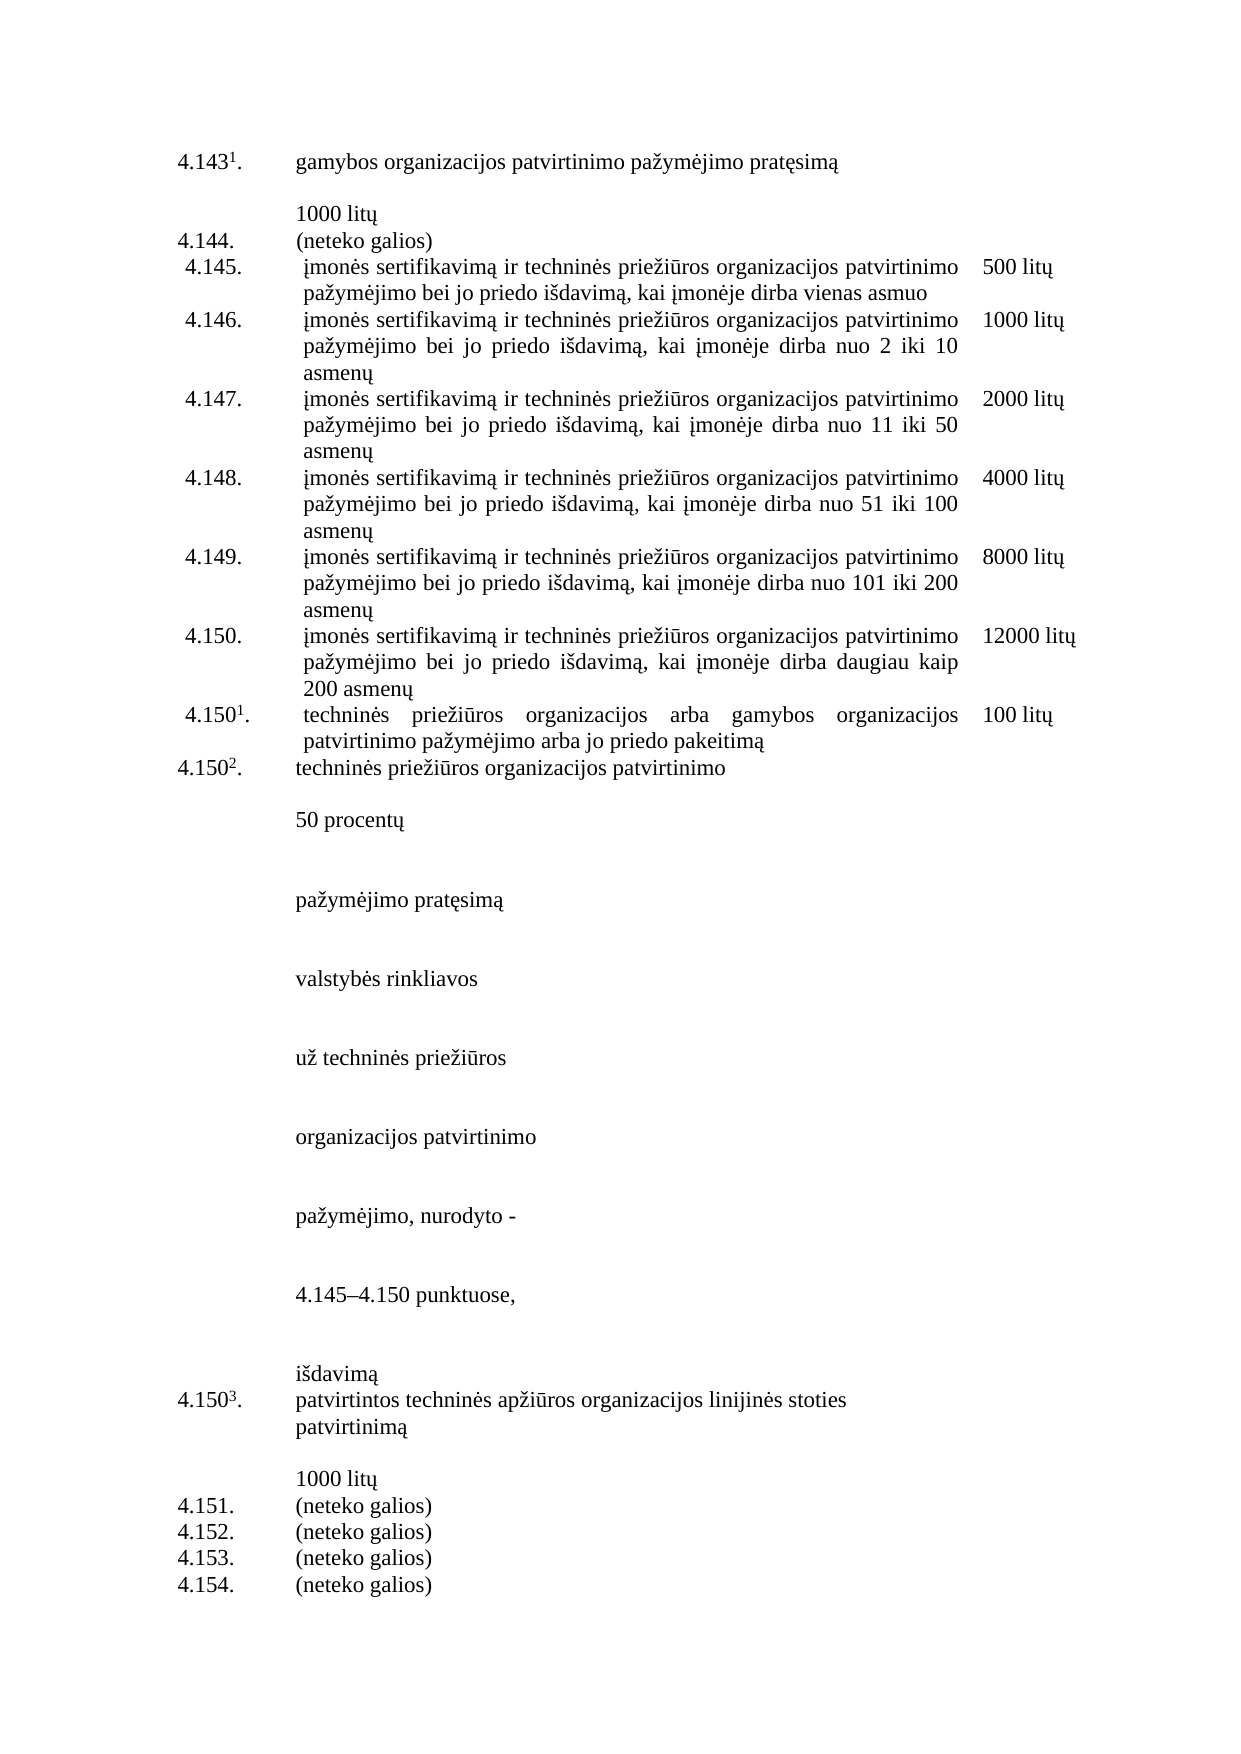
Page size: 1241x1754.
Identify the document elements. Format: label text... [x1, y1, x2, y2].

table_cell 1000 litų [971, 306, 1144, 385]
text pažymėjimo, nurodyto - [177, 1149, 945, 1228]
table_cell 4.149. [174, 543, 292, 622]
table_cell įmonės sertifikavimą ir techninės priežiūros organizacijos patvirtinimo pažymėjimo bei jo priedo išdavimą, kai įmonėje dirba nuo 11 iki 50 asmenų [292, 385, 971, 464]
text už techninės priežiūros [177, 991, 945, 1070]
text 4.1431. gamybos organizacijos patvirtinimo pažymėjimo pratęsimą 1000 litų [177, 148, 945, 227]
text organizacijos patvirtinimo [177, 1070, 945, 1149]
table_cell 4.150. [174, 622, 292, 701]
table_header įmonės sertifikavimą ir techninės priežiūros organizacijos patvirtinimo pažymėjimo bei jo priedo išdavimą, kai įmonėje dirba vienas asmuo [292, 253, 971, 306]
table_cell 4.1501. [174, 701, 292, 754]
table_cell 2000 litų [971, 385, 1144, 464]
table_cell 4.147. [174, 385, 292, 464]
table_cell įmonės sertifikavimą ir techninės priežiūros organizacijos patvirtinimo pažymėjimo bei jo priedo išdavimą, kai įmonėje dirba nuo 101 iki 200 asmenų [292, 543, 971, 622]
text 4.152. (neteko galios) [177, 1518, 945, 1544]
text 4.145–4.150 punktuose, [177, 1228, 945, 1307]
text 4.151. (neteko galios) [177, 1492, 945, 1518]
table_header 500 litų [971, 253, 1144, 306]
table_cell 4.148. [174, 464, 292, 543]
list (neteko galios) [177, 227, 945, 253]
table_cell 12000 litų [971, 622, 1144, 701]
text 4.1503. patvirtintos techninės apžiūros organizacijos linijinės stoties patvirtinimą 1000 litų [177, 1386, 945, 1492]
table_cell 4000 litų [971, 464, 1144, 543]
table_cell įmonės sertifikavimą ir techninės priežiūros organizacijos patvirtinimo pažymėjimo bei jo priedo išdavimą, kai įmonėje dirba nuo 51 iki 100 asmenų [292, 464, 971, 543]
text valstybės rinkliavos [177, 912, 945, 991]
table_cell techninės priežiūros organizacijos arba gamybos organizacijos patvirtinimo pažymėjimo arba jo priedo pakeitimą [292, 701, 971, 754]
text išdavimą [177, 1307, 945, 1386]
text 4.154. (neteko galios) [177, 1571, 945, 1597]
table_cell 8000 litų [971, 543, 1144, 622]
text pažymėjimo pratęsimą [177, 833, 945, 912]
table_cell įmonės sertifikavimą ir techninės priežiūros organizacijos patvirtinimo pažymėjimo bei jo priedo išdavimą, kai įmonėje dirba nuo 2 iki 10 asmenų [292, 306, 971, 385]
text 4.153. (neteko galios) [177, 1544, 945, 1571]
table_header 4.145. [174, 253, 292, 306]
table_cell 100 litų [971, 701, 1144, 754]
text 4.1502. techninės priežiūros organizacijos patvirtinimo 50 procentų [177, 754, 945, 833]
table_cell 4.146. [174, 306, 292, 385]
table_cell įmonės sertifikavimą ir techninės priežiūros organizacijos patvirtinimo pažymėjimo bei jo priedo išdavimą, kai įmonėje dirba daugiau kaip 200 asmenų [292, 622, 971, 701]
